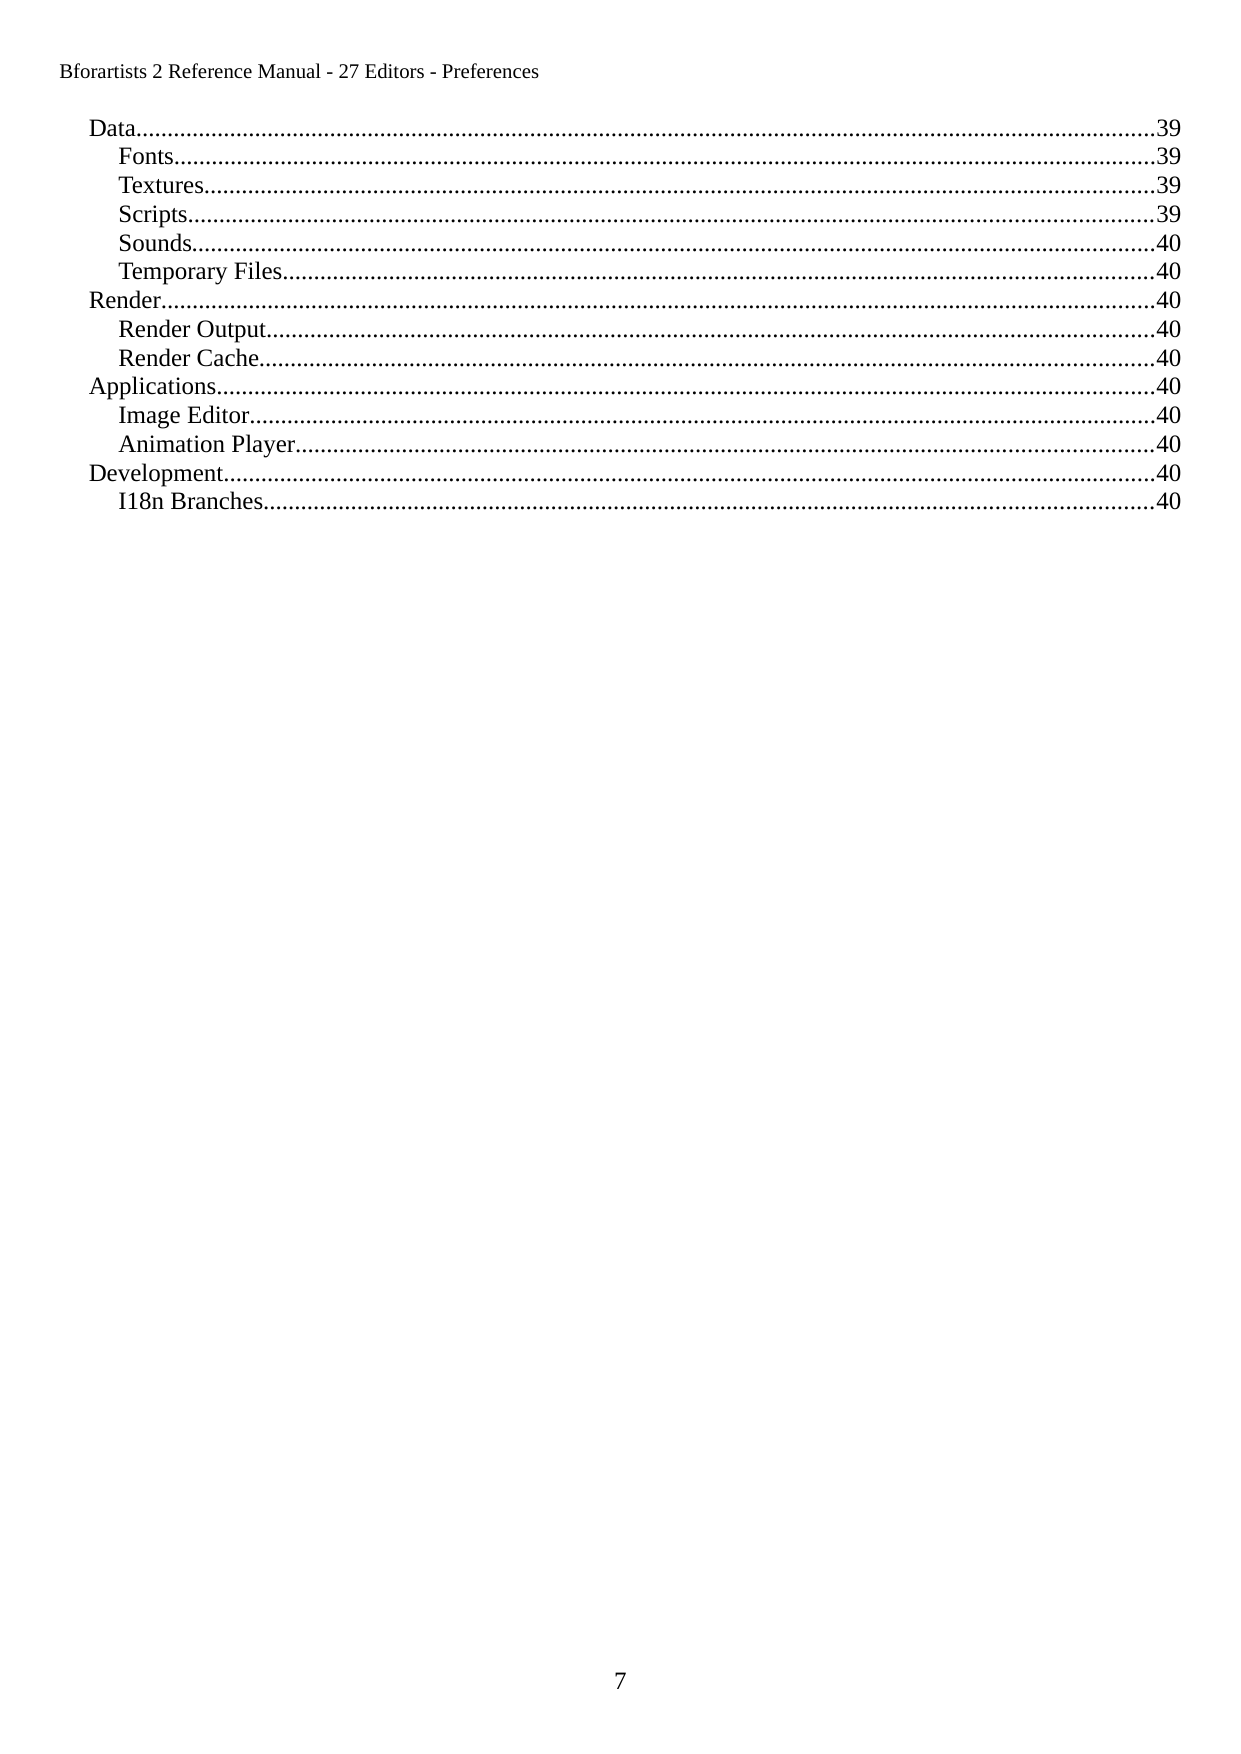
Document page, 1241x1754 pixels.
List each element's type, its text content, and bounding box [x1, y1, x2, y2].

text Image Editor 40 [118, 400, 1181, 429]
text Scripts 39 [118, 199, 1181, 228]
text Sounds 40 [118, 228, 1181, 256]
text Applications 40 [88, 371, 1181, 400]
text Fonts 39 [118, 141, 1181, 170]
text Render Cache 40 [118, 343, 1181, 371]
text Temporary Files 40 [118, 256, 1181, 285]
text Textures 39 [118, 170, 1181, 199]
text Render Output 40 [118, 314, 1181, 343]
text Data 39 [88, 113, 1181, 141]
text Render 40 [88, 285, 1181, 314]
text I18n Branches 40 [118, 486, 1181, 515]
text Animation Player 40 [118, 429, 1181, 458]
text Development 40 [88, 458, 1181, 486]
